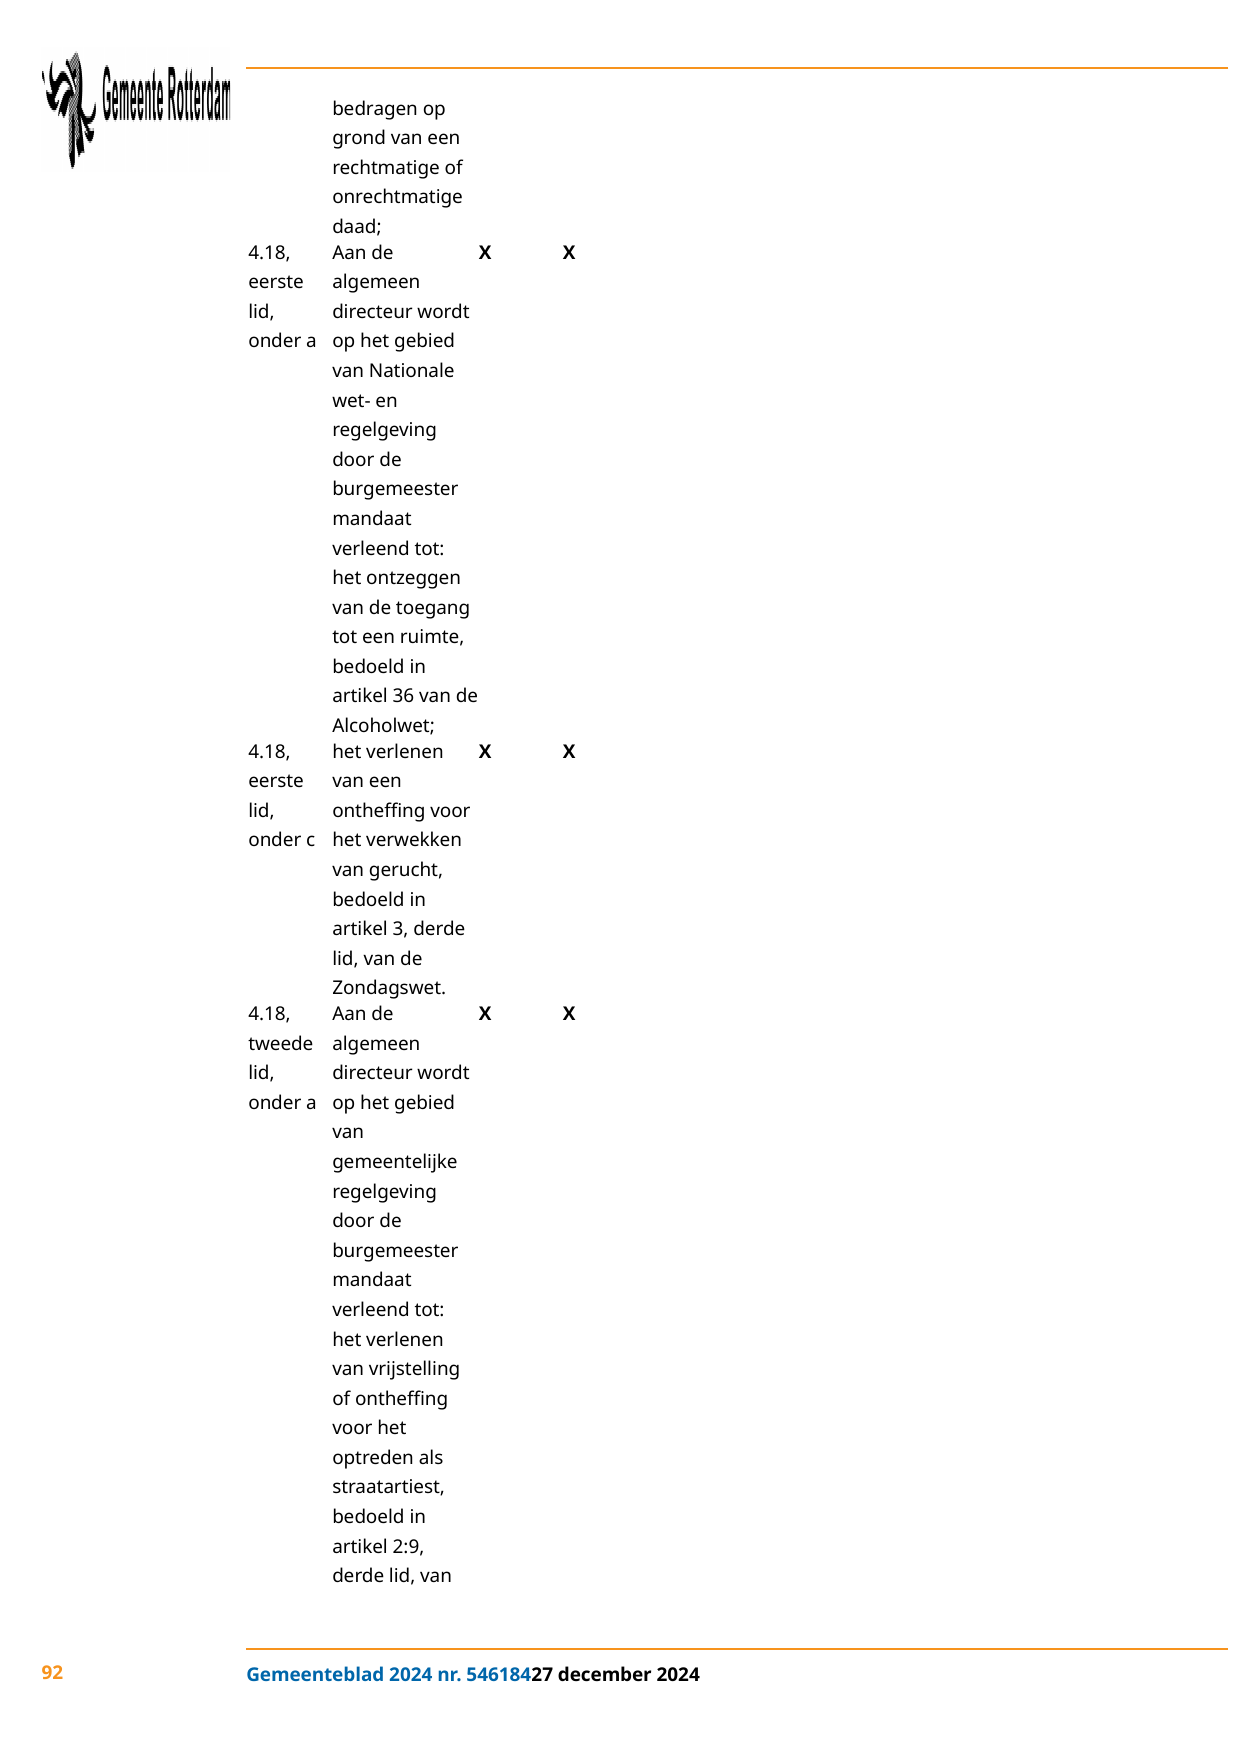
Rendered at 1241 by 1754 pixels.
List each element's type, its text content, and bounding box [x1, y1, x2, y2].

table_cell X [563, 1000, 647, 1588]
table_cell het verlenen van een ontheffing voor het verwekken van gerucht, bedoeld in artikel 3, derde lid, van de Zondagswet. [332, 738, 478, 1000]
table_cell [1068, 95, 1152, 239]
table_cell [248, 95, 332, 239]
table_cell [479, 95, 563, 239]
table_cell X [479, 239, 563, 738]
table_cell X [563, 738, 647, 1000]
table_cell [1068, 239, 1152, 738]
table_cell [983, 1000, 1067, 1588]
table_cell X [479, 1000, 563, 1588]
table_cell 4.18, tweede lid, onder a [248, 1000, 332, 1588]
table_cell [899, 95, 983, 239]
table_cell [647, 738, 815, 1000]
table_cell Aan de algemeen directeur wordt op het gebied van Nationale wet- en regelgeving door de burgemeester mandaat verleend tot: het ontzeggen van de toegang tot een ruimte, bedoeld in artikel 36 van de Alcoholwet; [332, 239, 478, 738]
picture [41, 47, 231, 172]
table_cell [899, 738, 983, 1000]
table_cell 4.18, eerste lid, onder a [248, 239, 332, 738]
table_cell [1068, 1000, 1152, 1588]
table_cell X [479, 738, 563, 1000]
table_cell [815, 239, 899, 738]
table_cell [563, 95, 647, 239]
table_cell [899, 1000, 983, 1588]
table_cell Aan de algemeen directeur wordt op het gebied van gemeentelijke regelgeving door de burgemeester mandaat verleend tot: het verlenen van vrijstelling of ontheffing voor het optreden als straatartiest, bedoeld in artikel 2:9, derde lid, van [332, 1000, 478, 1588]
table_cell [647, 95, 815, 239]
table_cell [983, 738, 1067, 1000]
table_cell 4.18, eerste lid, onder c [248, 738, 332, 1000]
table_cell [815, 95, 899, 239]
table_cell [815, 738, 899, 1000]
table_cell [983, 95, 1067, 239]
table_cell [647, 1000, 815, 1588]
table_cell [1068, 738, 1152, 1000]
table_cell [983, 239, 1067, 738]
table_cell X [563, 239, 647, 738]
table_cell [815, 1000, 899, 1588]
table_cell [647, 239, 815, 738]
table_cell bedragen op grond van een rechtmatige of onrechtmatige daad; [332, 95, 478, 239]
table_cell [899, 239, 983, 738]
